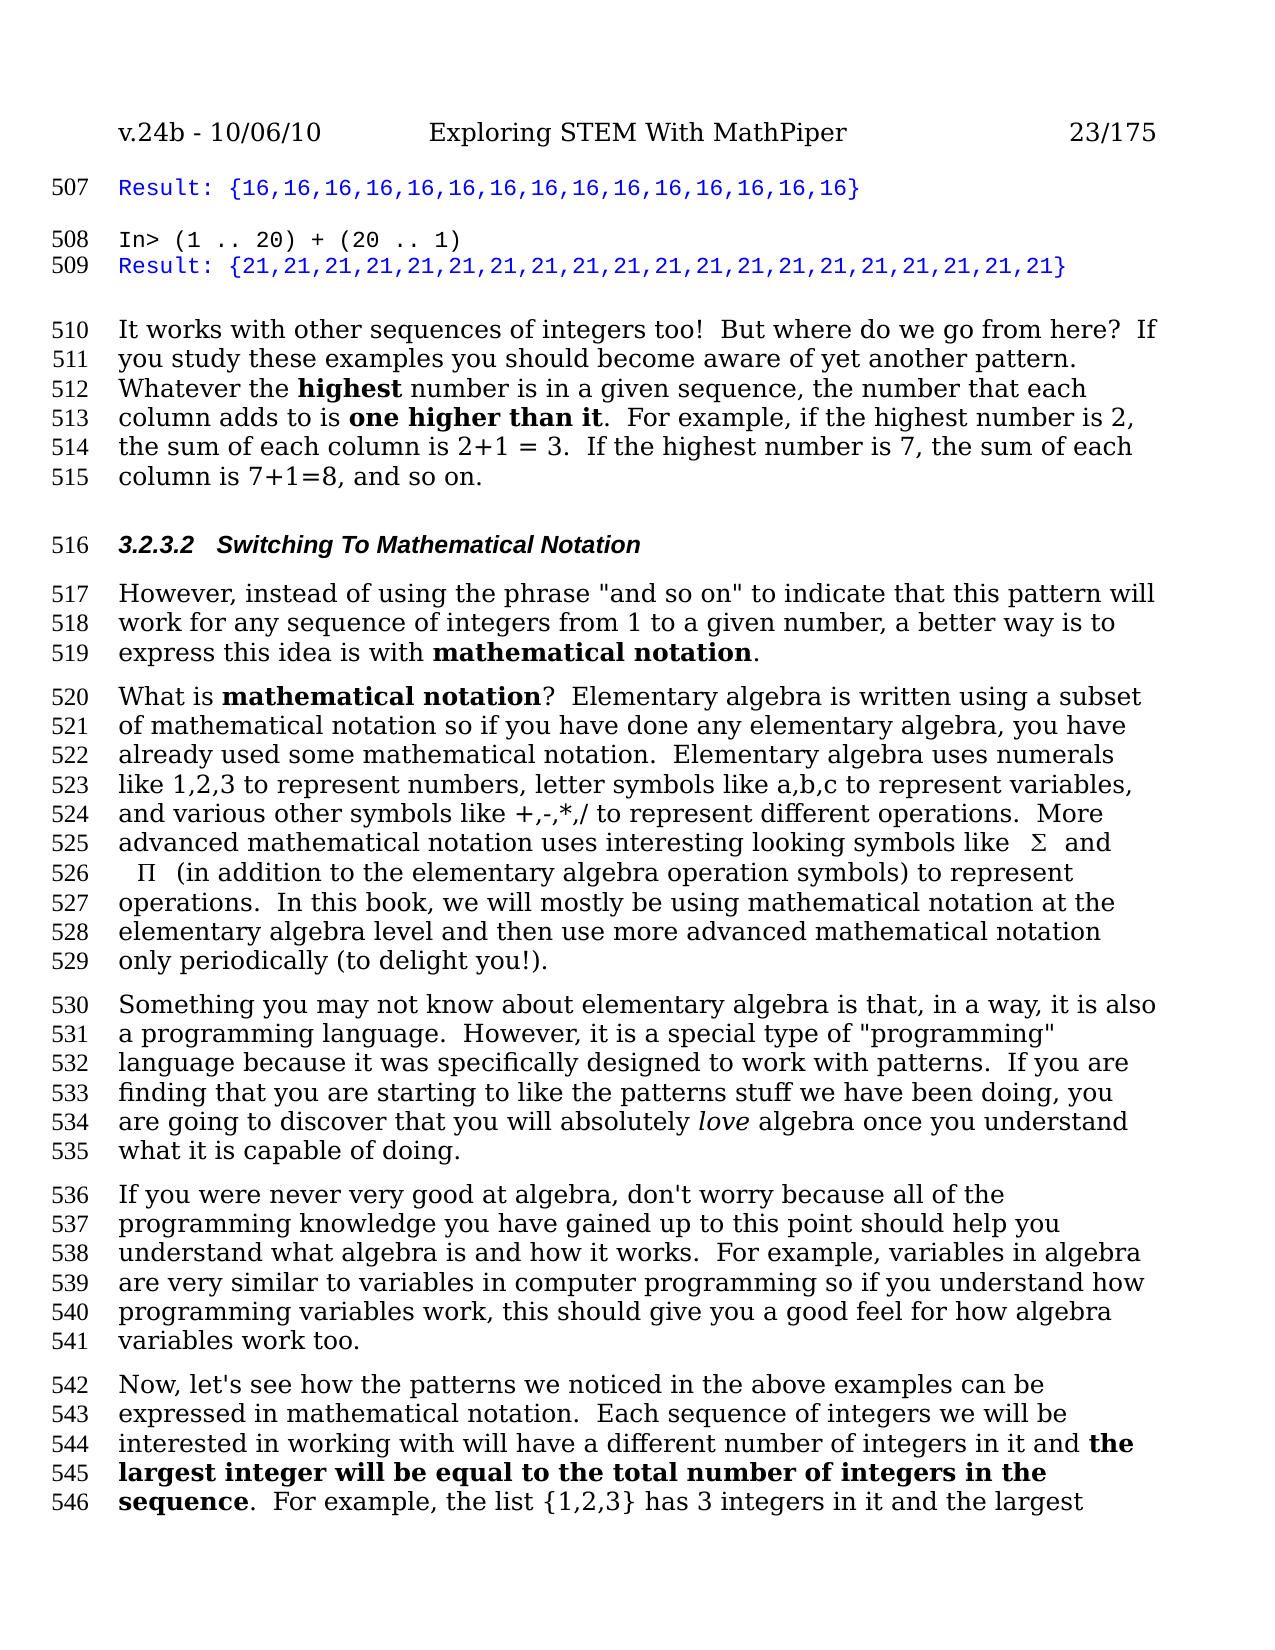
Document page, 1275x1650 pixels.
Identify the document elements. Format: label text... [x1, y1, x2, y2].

text Something you may not know about elementary algebra is that, in a way, it is also a programming language. However, it is a special type of "programming" language because it was specifically designed to work with patterns. If you are finding that you are starting to like the patterns stuff we have been doing, you are going to discover that you will absolutely love algebra once you understand what it is capable of doing. [118, 990, 1157, 1165]
text What is mathematical notation? Elementary algebra is written using a subset of mathematical notation so if you have done any elementary algebra, you have already used some mathematical notation. Elementary algebra uses numerals like 1,2,3 to represent numbers, letter symbols like a,b,c to represent variables, and various other symbols like +,-,*,/ to represent different operations. More advanced mathematical notation uses interesting looking symbols likeand(in addition to the elementary algebra operation symbols) to represent operations. In this book, we will mostly be using mathematical notation at the elementary algebra level and then use more advanced mathematical notation only periodically (to delight you!). [118, 682, 1157, 975]
text Result: {16,16,16,16,16,16,16,16,16,16,16,16,16,16,16} [118, 177, 1157, 203]
text In> (1 .. 20) + (20 .. 1) [118, 229, 1157, 254]
subtitle Switching To Mathematical Notation [118, 530, 1157, 558]
text If you were never very good at algebra, don't worry because all of the programming knowledge you have gained up to this point should help you understand what algebra is and how it works. For example, variables in algebra are very similar to variables in computer programming so if you understand how programming variables work, this should give you a good feel for how algebra variables work too. [118, 1180, 1157, 1355]
text It works with other sequences of integers too! But where do we go from here? If you study these examples you should become aware of yet another pattern. Whatever the highest number is in a given sequence, the number that each column adds to is one higher than it. For example, if the highest number is 2, the sum of each column is 2+1 = 3. If the highest number is 7, the sum of each column is 7+1=8, and so on. [118, 315, 1157, 491]
text However, instead of using the phrase "and so on" to indicate that this pattern will work for any sequence of integers from 1 to a given number, a better way is to express this idea is with mathematical notation. [118, 579, 1157, 667]
text Now, let's see how the patterns we noticed in the above examples can be expressed in mathematical notation. Each sequence of integers we will be interested in working with will have a different number of integers in it and the largest integer will be equal to the total number of integers in the sequence. For example, the list {1,2,3} has 3 integers in it and the largest [118, 1370, 1157, 1517]
text Result: {21,21,21,21,21,21,21,21,21,21,21,21,21,21,21,21,21,21,21,21} [118, 254, 1157, 281]
